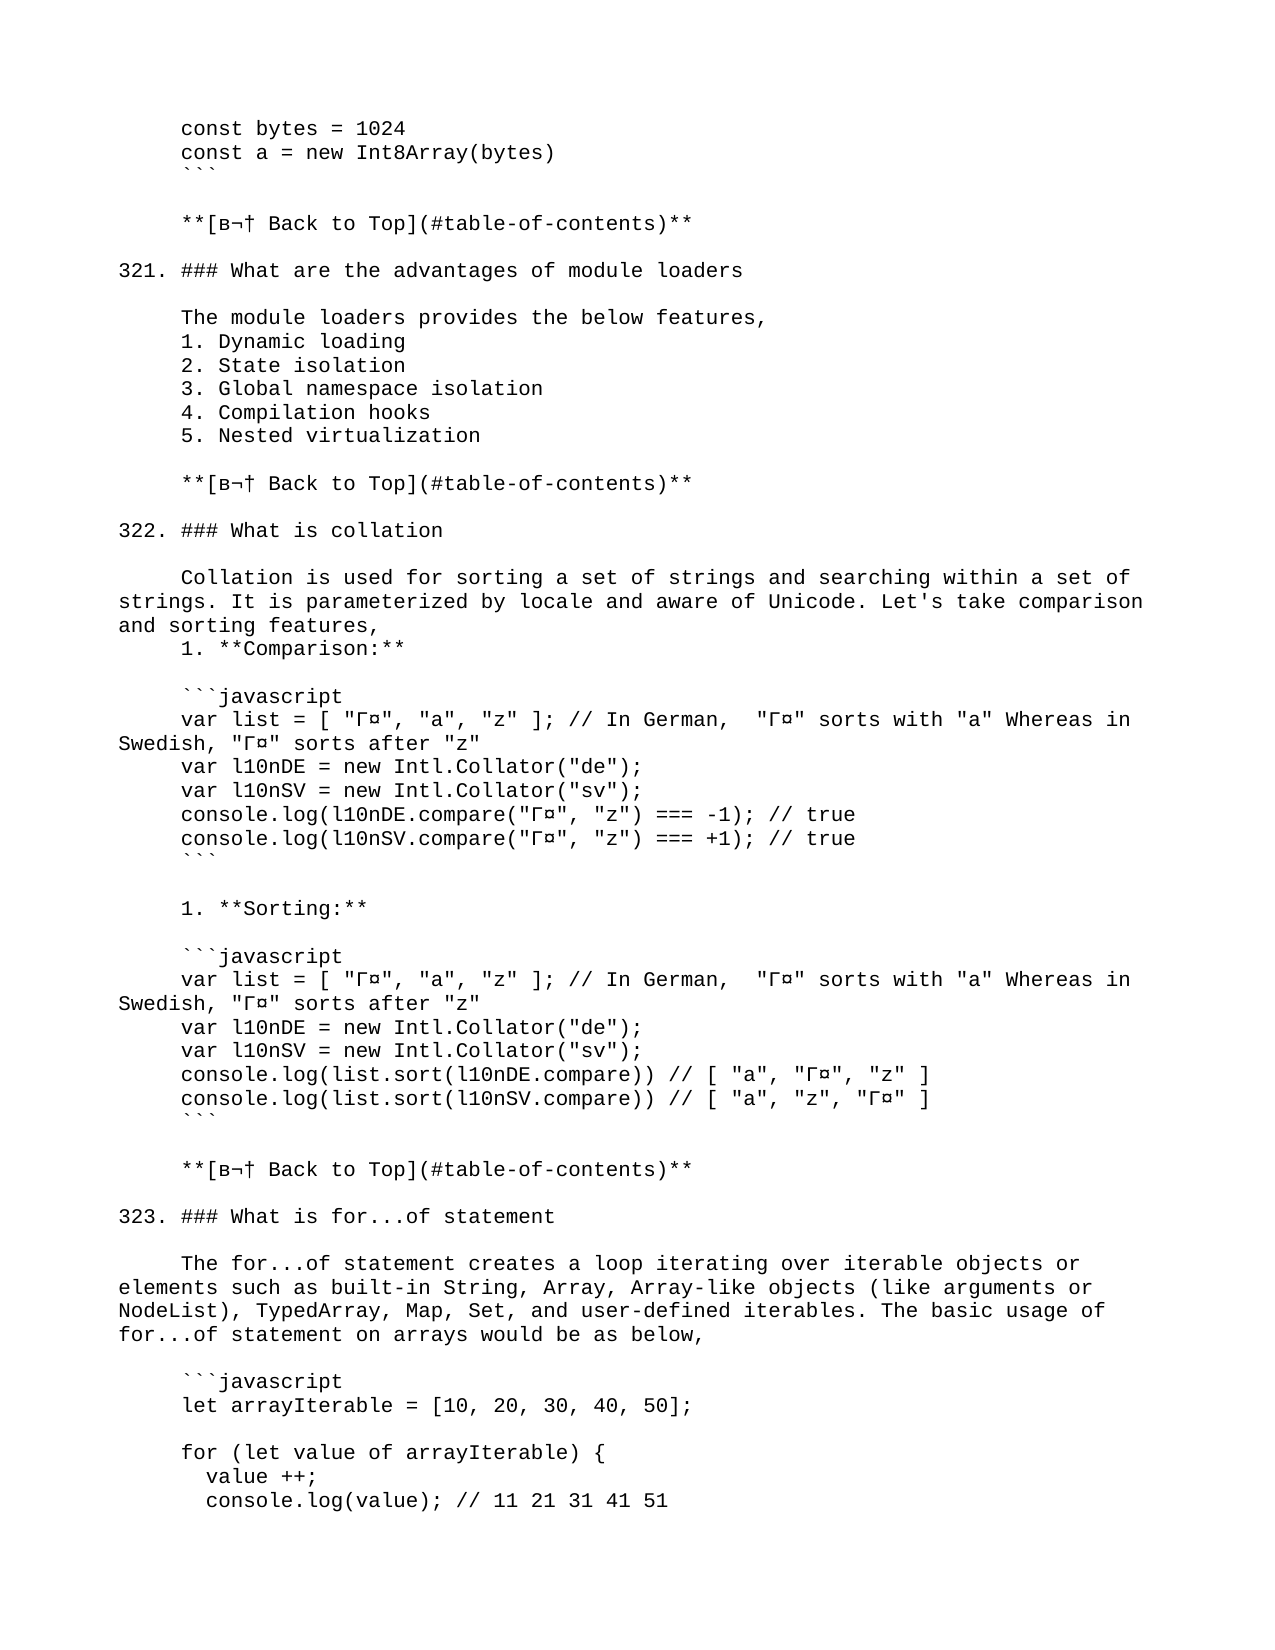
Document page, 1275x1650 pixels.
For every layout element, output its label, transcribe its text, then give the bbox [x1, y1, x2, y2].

text Collation is used for sorting a set of strings and searching within a set of strings. It is parameterized by locale and aware of Unicode. Let's take comparison and sorting features, [118, 567, 1157, 638]
text ```javascript [118, 686, 1157, 709]
text 4. Compilation hooks [118, 402, 1157, 426]
text 2. State isolation [118, 354, 1157, 378]
text The for...of statement creates a loop iterating over iterable objects or elements such as built-in String, Array, Array-like objects (like arguments or NodeList), TypedArray, Map, Set, and user-defined iterables. The basic usage of for...of statement on arrays would be as below, [118, 1253, 1157, 1348]
text console.log(l10nSV.compare("Г¤", "z") === +1); // true [118, 827, 1157, 851]
text value ++; [118, 1466, 1157, 1489]
text var list = [ "Г¤", "a", "z" ]; // In German, "Г¤" sorts with "a" Whereas in Swedish, "Г¤" sorts after "z" [118, 709, 1157, 757]
text var list = [ "Г¤", "a", "z" ]; // In German, "Г¤" sorts with "a" Whereas in Swedish, "Г¤" sorts after "z" [118, 969, 1157, 1017]
text ```javascript [118, 946, 1157, 969]
text 5. Nested virtualization [118, 426, 1157, 449]
text 322. ### What is collation [118, 520, 1157, 544]
text **[в¬† Back to Top](#table-of-contents)** [118, 1158, 1157, 1182]
text const bytes = 1024 [118, 118, 1157, 142]
text 323. ### What is for...of statement [118, 1206, 1157, 1229]
text console.log(value); // 11 21 31 41 51 [118, 1489, 1157, 1513]
text **[в¬† Back to Top](#table-of-contents)** [118, 473, 1157, 496]
text var l10nDE = new Intl.Collator("de"); [118, 1017, 1157, 1040]
text for (let value of arrayIterable) { [118, 1442, 1157, 1466]
text 1. **Comparison:** [118, 638, 1157, 662]
text 321. ### What are the advantages of module loaders [118, 260, 1157, 284]
text **[в¬† Back to Top](#table-of-contents)** [118, 213, 1157, 236]
text ``` [118, 165, 1157, 189]
text 3. Global namespace isolation [118, 378, 1157, 402]
text console.log(list.sort(l10nSV.compare)) // [ "a", "z", "Г¤" ] [118, 1088, 1157, 1111]
text var l10nDE = new Intl.Collator("de"); [118, 757, 1157, 780]
text var l10nSV = new Intl.Collator("sv"); [118, 1040, 1157, 1064]
text 1. **Sorting:** [118, 898, 1157, 922]
text ``` [118, 851, 1157, 875]
text let arrayIterable = [10, 20, 30, 40, 50]; [118, 1395, 1157, 1419]
text 1. Dynamic loading [118, 331, 1157, 354]
text console.log(l10nDE.compare("Г¤", "z") === -1); // true [118, 804, 1157, 827]
text ``` [118, 1111, 1157, 1135]
text The module loaders provides the below features, [118, 307, 1157, 331]
text const a = new Int8Array(bytes) [118, 142, 1157, 165]
text ```javascript [118, 1371, 1157, 1395]
text var l10nSV = new Intl.Collator("sv"); [118, 780, 1157, 804]
text console.log(list.sort(l10nDE.compare)) // [ "a", "Г¤", "z" ] [118, 1064, 1157, 1088]
